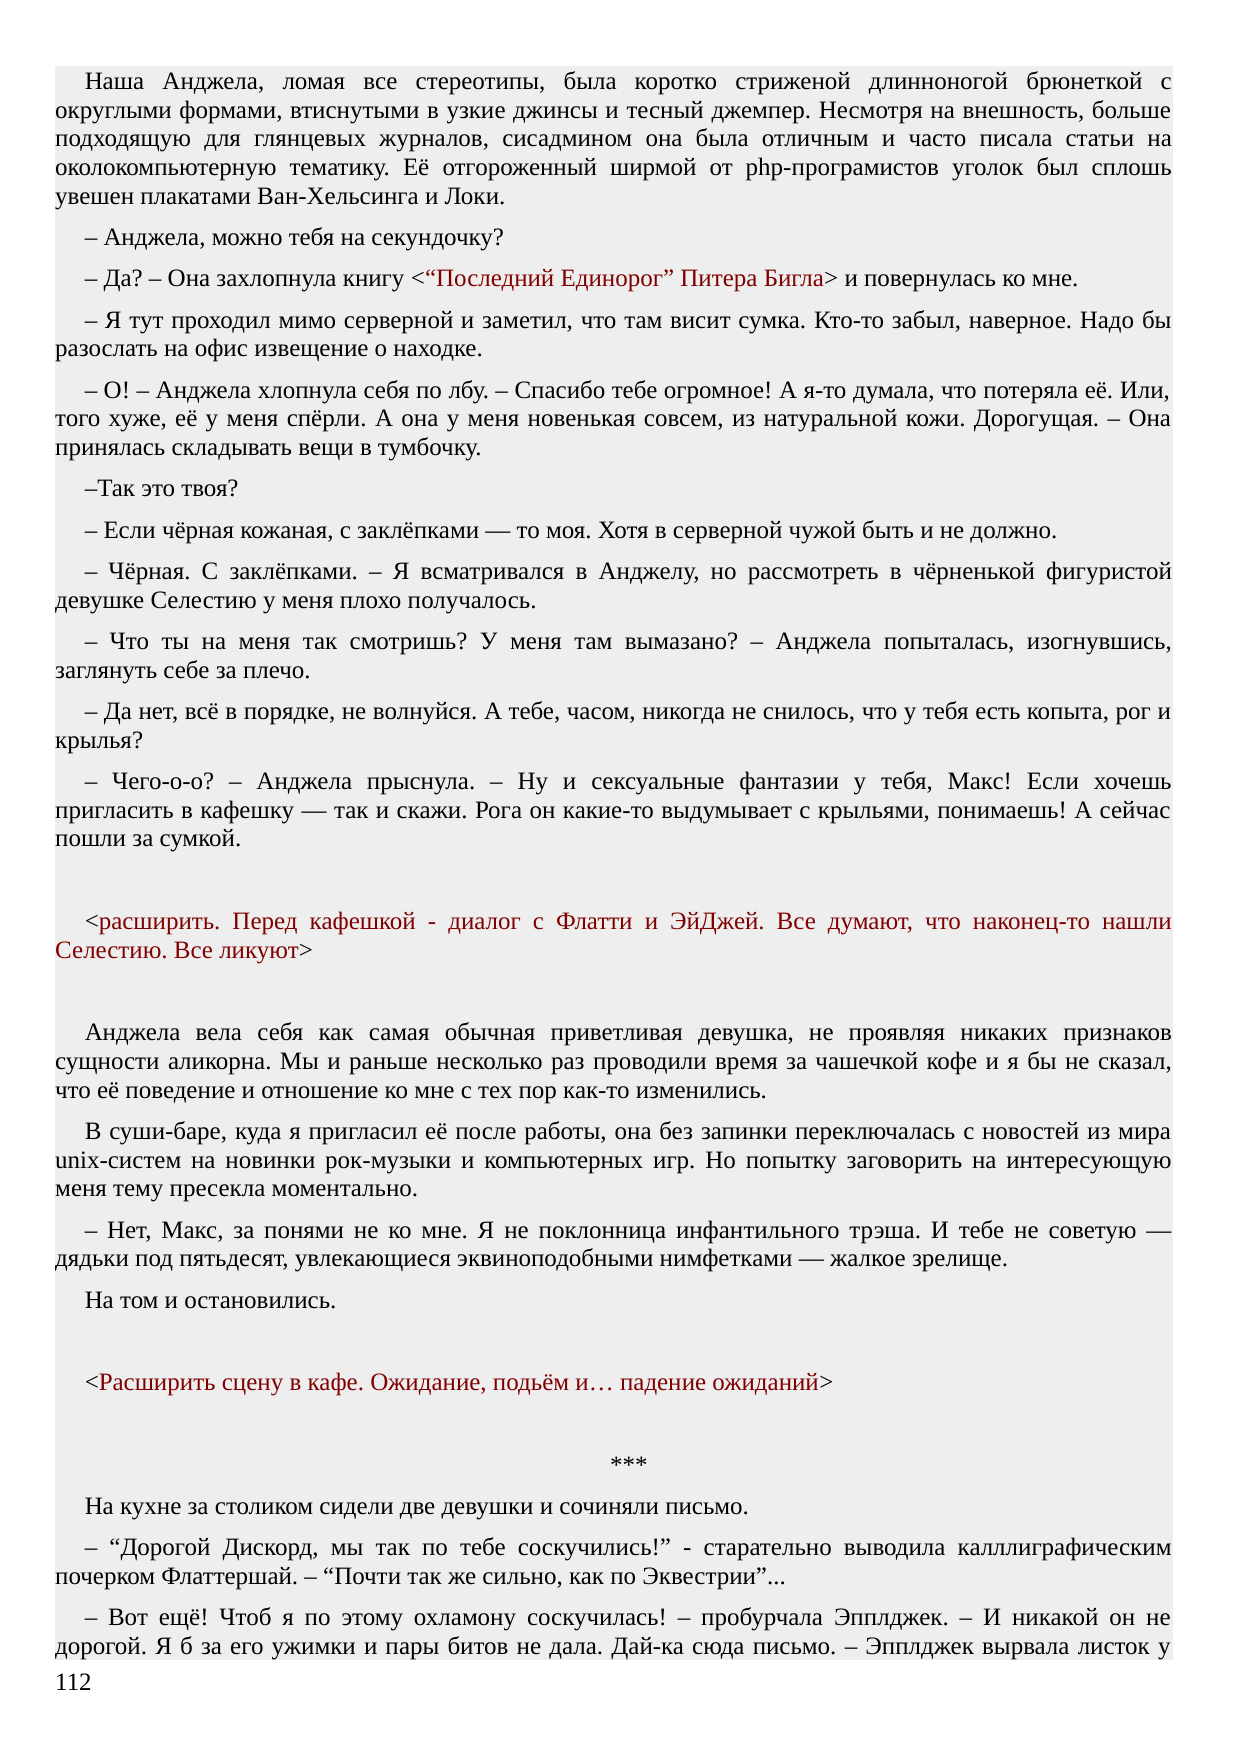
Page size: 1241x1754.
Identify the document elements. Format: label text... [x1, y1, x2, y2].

text – О! – Анджела хлопнула себя по лбу. – Спасибо тебе огромное! А я-то думала, что потеряла её. Или, того хуже, её у меня спёрли. А она у меня новенькая совсем, из натуральной кожи. Дорогущая. – Она принялась складывать вещи в тумбочку. [55, 375, 1173, 461]
text – Я тут проходил мимо серверной и заметил, что там висит сумка. Кто-то забыл, наверное. Надо бы разослать на офис извещение о находке. [55, 305, 1173, 362]
text <расширить. Перед кафешкой - диалог с Флатти и ЭйДжей. Все думают, что наконец-то нашли Селестию. Все ликуют> [55, 906, 1173, 963]
text Анджела вела себя как самая обычная приветливая девушка, не проявляя никаких признаков сущности аликорна. Мы и раньше несколько раз проводили время за чашечкой кофе и я бы не сказал, что её поведение и отношение ко мне с тех пор как-то изменились. [55, 1017, 1173, 1103]
text – “Дорогой Дискорд, мы так по тебе соскучились!” - старательно выводила калллиграфическим почерком Флаттершай. – “Почти так же сильно, как по Эквестрии”... [55, 1532, 1173, 1590]
text – Чёрная. С заклёпками. – Я всматривался в Анджелу, но рассмотреть в чёрненькой фигуристой девушке Селестию у меня плохо получалось. [55, 556, 1173, 613]
text – Что ты на меня так смотришь? У меня там вымазано? – Анджела попыталась, изогнувшись, заглянуть себе за плечо. [55, 626, 1173, 683]
text – Вот ещё! Чтоб я по этому охламону соскучилась! – пробурчала Эпплджек. – И никакой он не дорогой. Я б за его ужимки и пары битов не дала. Дай-ка сюда письмо. – Эпплджек вырвала листок у [55, 1602, 1173, 1660]
text В суши-баре, куда я пригласил её после работы, она без запинки переключалась с новостей из мира unix-систем на новинки рок-музыки и компьютерных игр. Но попытку заговорить на интересующую меня тему пресекла моментально. [55, 1116, 1173, 1202]
text – Чего-о-о? – Анджела прыснула. – Ну и сексуальные фантазии у тебя, Макс! Если хочешь пригласить в кафешку — так и скажи. Рога он какие-то выдумывает с крыльями, понимаешь! А сейчас пошли за сумкой. [55, 766, 1173, 852]
text – Нет, Макс, за понями не ко мне. Я не поклонница инфантильного трэша. И тебе не советую — дядьки под пятьдесят, увлекающиеся эквиноподобными нимфетками — жалкое зрелище. [55, 1215, 1173, 1272]
text На том и остановились. [55, 1285, 1173, 1313]
text – Если чёрная кожаная, с заклёпками — то моя. Хотя в серверной чужой быть и не должно. [55, 515, 1173, 543]
text – Да нет, всё в порядке, не волнуйся. А тебе, часом, никогда не снилось, что у тебя есть копыта, рог и крылья? [55, 696, 1173, 753]
text – Да? – Она захлопнула книгу <“Последний Единорог” Питера Бигла> и повернулась ко мне. [55, 263, 1173, 292]
text <Расширить сцену в кафе. Ожидание, подьём и… падение ожиданий> [55, 1367, 1173, 1396]
text *** [55, 1450, 1173, 1478]
text На кухне за столиком сидели две девушки и сочиняли письмо. [55, 1491, 1173, 1520]
text –Так это твоя? [55, 473, 1173, 502]
text Наша Анджела, ломая все стереотипы, была коротко стриженой длинноногой брюнеткой с округлыми формами, втиснутыми в узкие джинсы и тесный джемпер. Несмотря на внешность, больше подходящую для глянцевых журналов, сисадмином она была отличным и часто писала статьи на околокомпьютерную тематику. Её отгороженный ширмой от php-програмистов уголок был сплошь увешен плакатами Ван-Хельсинга и Локи. [55, 66, 1173, 210]
text – Анджела, можно тебя на секундочку? [55, 222, 1173, 251]
